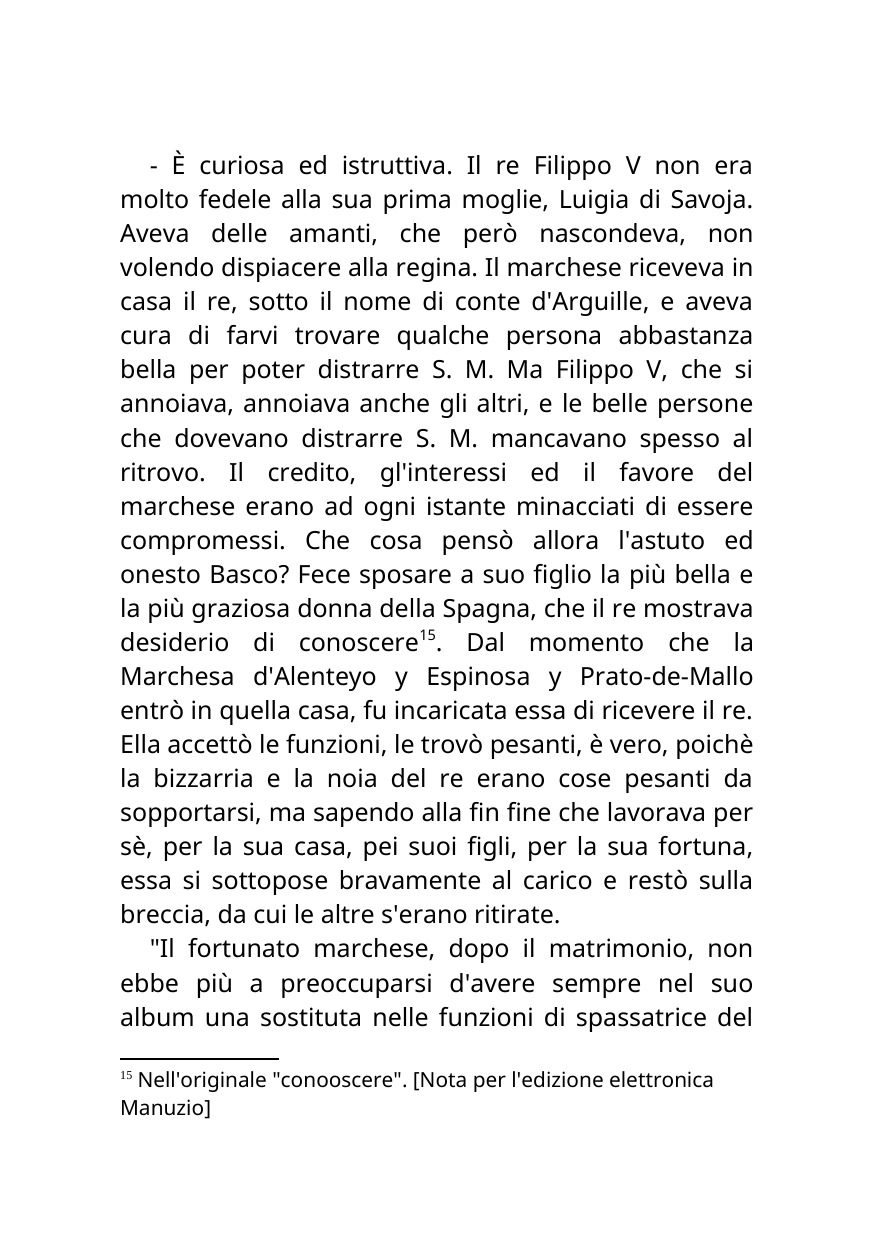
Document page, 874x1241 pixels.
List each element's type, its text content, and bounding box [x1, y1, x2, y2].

text - È curiosa ed istruttiva. Il re Filippo V non era molto fedele alla sua prima moglie, Luigia di Savoja. Aveva delle amanti, che però nascondeva, non volendo dispiacere alla regina. Il marchese riceveva in casa il re, sotto il nome di conte d'Arguille, e aveva cura di farvi trovare qualche persona abbastanza bella per poter distrarre S. M. Ma Filippo V, che si annoiava, annoiava anche gli altri, e le belle persone che dovevano distrarre S. M. mancavano spesso al ritrovo. Il credito, gl'interessi ed il favore del marchese erano ad ogni istante minacciati di essere compromessi. Che cosa pensò allora l'astuto ed onesto Basco? Fece sposare a suo figlio la più bella e la più graziosa donna della Spagna, che il re mostrava desiderio di conoscere. Dal momento che la Marchesa d'Alenteyo y Espinosa y Prato-de-Mallo entrò in quella casa, fu incaricata essa di ricevere il re. Ella accettò le funzioni, le trovò pesanti, è vero, poichè la bizzarria e la noia del re erano cose pesanti da sopportarsi, ma sapendo alla fin fine che lavorava per sè, per la sua casa, pei suoi figli, per la sua fortuna, essa si sottopose bravamente al carico e restò sulla breccia, da cui le altre s'erano ritirate. [120, 148, 754, 931]
text "Il fortunato marchese, dopo il matrimonio, non ebbe più a preoccuparsi d'avere sempre nel suo album una sostituta nelle funzioni di spassatrice del [120, 931, 754, 1033]
text Nell'originale "conooscere". [Nota per l'edizione elettronica Manuzio] [120, 1065, 754, 1122]
